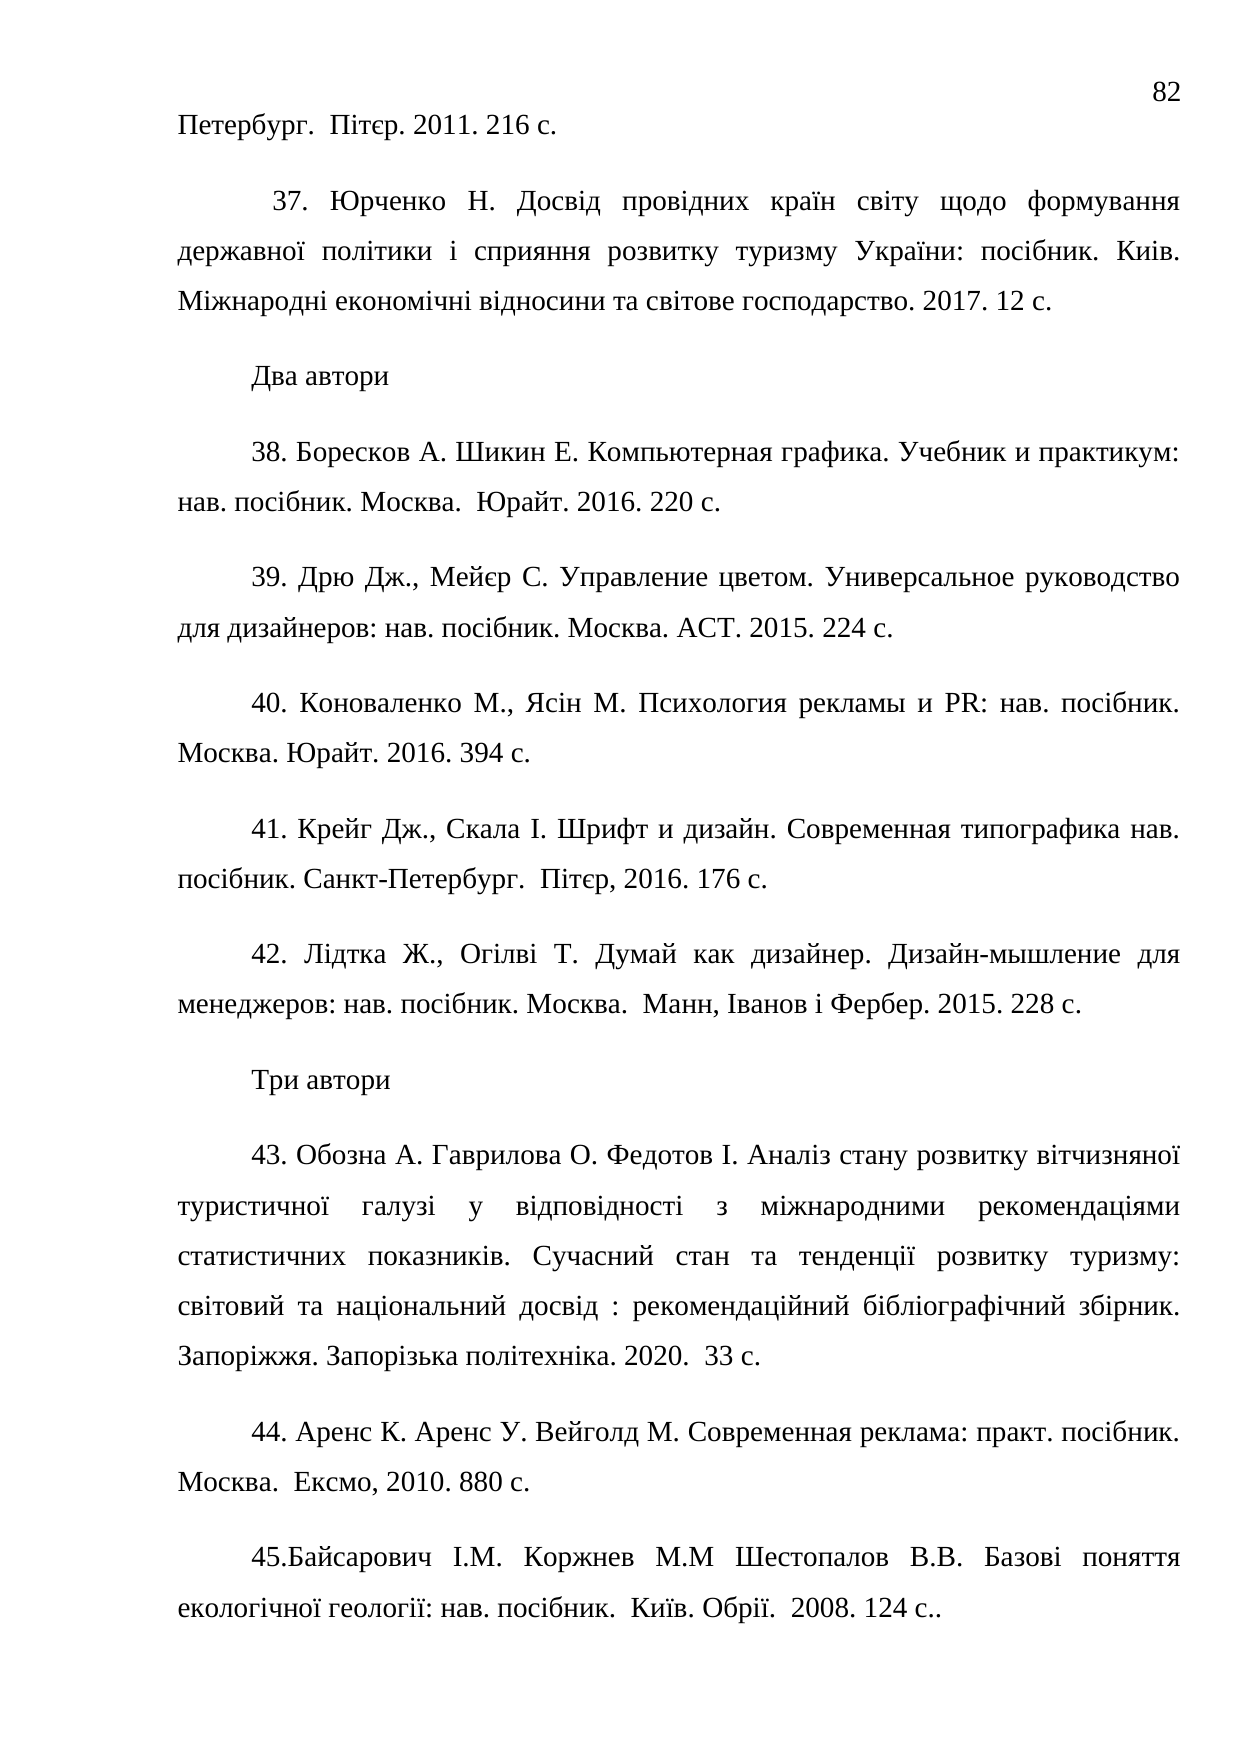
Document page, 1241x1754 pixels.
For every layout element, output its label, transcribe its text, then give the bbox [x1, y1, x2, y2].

text Петербург. Пітєр. 2011. 216 с. [177, 107, 1181, 141]
text Три автори [177, 1062, 1181, 1096]
text 44. Аренс К. Аренс У. Вейголд М. Современная реклама: практ. посібник. Москва. Ексмо, 2010. 880 с. [177, 1414, 1181, 1498]
text 42. Лідтка Ж., Огілві Т. Думай как дизайнер. Дизайн-мышление для менеджеров: нав. посібник. Москва. Манн, Іванов і Фербер. 2015. 228 с. [177, 936, 1181, 1020]
text 45.Байсарович І.М. Коржнев М.М Шестопалов В.В. Базові поняття екологічної геології: нав. посібник. Київ. Обрії. 2008. 124 с.. [177, 1539, 1181, 1623]
text 41. Крейг Дж., Скала І. Шрифт и дизайн. Современная типографика нав. посібник. Санкт-Петербург. Пітєр, 2016. 176 с. [177, 811, 1181, 894]
text 40. Коноваленко М., Ясін М. Психология рекламы и PR: нав. посібник. Москва. Юрайт. 2016. 394 с. [177, 685, 1181, 769]
text 37. Юрченко Н. Досвід провідних країн світу щодо формування державної політики і сприяння розвитку туризму України: посібник. Киів. Міжнародні економічні відносини та світове господарство. 2017. 12 с. [177, 183, 1181, 317]
text 39. Дрю Дж., Мейєр С. Управление цветом. Универсальное руководство для дизайнеров: нав. посібник. Москва. АСТ. 2015. 224 с. [177, 559, 1181, 643]
text 38. Боресков А. Шикин Е. Компьютерная графика. Учебник и практикум: нав. посібник. Москва. Юрайт. 2016. 220 с. [177, 434, 1181, 518]
text Два автори [177, 358, 1181, 392]
text 43. Обозна А. Гаврилова О. Федотов І. Аналіз стану розвитку вітчизняної туристичної галузі у відповідності з міжнародними рекомендаціями статистичних показників. Сучасний стан та тенденції розвитку туризму: світовий та національний досвід : рекомендаційний бібліографічний збірник. Запоріжжя. Запорізька політехніка. 2020. 33 с. [177, 1137, 1181, 1372]
